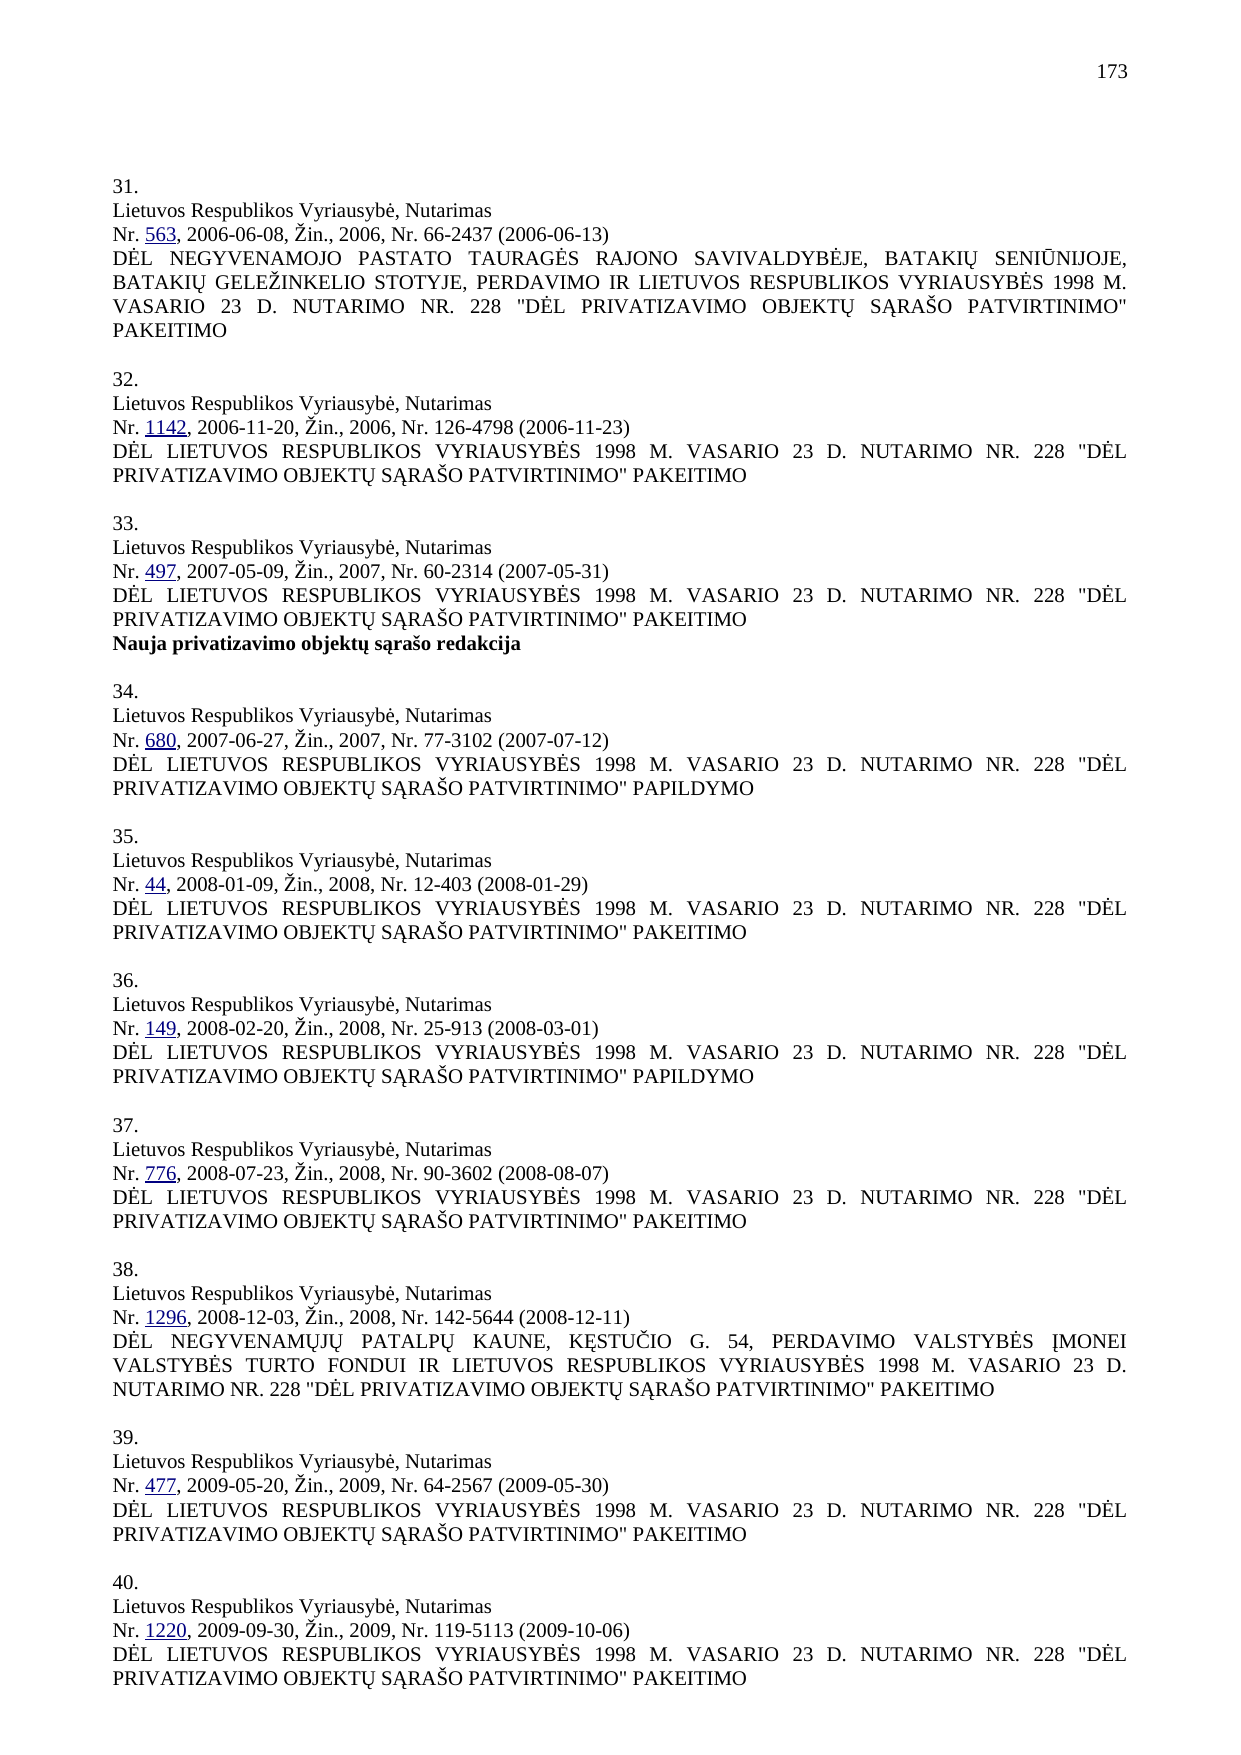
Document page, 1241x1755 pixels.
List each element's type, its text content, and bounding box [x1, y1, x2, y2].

text Nr. 477, 2009-05-20, Žin., 2009, Nr. 64-2567 (2009-05-30) [112, 1473, 1128, 1497]
text Lietuvos Respublikos Vyriausybė, Nutarimas [112, 1137, 1128, 1161]
text 37. [112, 1112, 1128, 1137]
text DĖL NEGYVENAMŲJŲ PATALPŲ KAUNE, KĘSTUČIO G. 54, PERDAVIMO VALSTYBĖS ĮMONEI VALSTYBĖS TURTO FONDUI IR LIETUVOS RESPUBLIKOS VYRIAUSYBĖS 1998 M. VASARIO 23 D. NUTARIMO NR. 228 "DĖL PRIVATIZAVIMO OBJEKTŲ SĄRAŠO PATVIRTINIMO" PAKEITIMO [112, 1329, 1128, 1401]
text DĖL LIETUVOS RESPUBLIKOS VYRIAUSYBĖS 1998 M. VASARIO 23 D. NUTARIMO NR. 228 "DĖL PRIVATIZAVIMO OBJEKTŲ SĄRAŠO PATVIRTINIMO" PAKEITIMO [112, 1185, 1128, 1233]
text Lietuvos Respublikos Vyriausybė, Nutarimas [112, 703, 1128, 727]
text Nr. 680, 2007-06-27, Žin., 2007, Nr. 77-3102 (2007-07-12) [112, 727, 1128, 752]
text DĖL NEGYVENAMOJO PASTATO TAURAGĖS RAJONO SAVIVALDYBĖJE, BATAKIŲ SENIŪNIJOJE, BATAKIŲ GELEŽINKELIO STOTYJE, PERDAVIMO IR LIETUVOS RESPUBLIKOS VYRIAUSYBĖS 1998 M. VASARIO 23 D. NUTARIMO NR. 228 "DĖL PRIVATIZAVIMO OBJEKTŲ SĄRAŠO PATVIRTINIMO" PAKEITIMO [112, 246, 1128, 342]
text Lietuvos Respublikos Vyriausybė, Nutarimas [112, 848, 1128, 872]
text Nr. 44, 2008-01-09, Žin., 2008, Nr. 12-403 (2008-01-29) [112, 872, 1128, 896]
text Lietuvos Respublikos Vyriausybė, Nutarimas [112, 198, 1128, 222]
text Lietuvos Respublikos Vyriausybė, Nutarimas [112, 1594, 1128, 1618]
text DĖL LIETUVOS RESPUBLIKOS VYRIAUSYBĖS 1998 M. VASARIO 23 D. NUTARIMO NR. 228 "DĖL PRIVATIZAVIMO OBJEKTŲ SĄRAŠO PATVIRTINIMO" PAKEITIMO [112, 1642, 1128, 1690]
text DĖL LIETUVOS RESPUBLIKOS VYRIAUSYBĖS 1998 M. VASARIO 23 D. NUTARIMO NR. 228 "DĖL PRIVATIZAVIMO OBJEKTŲ SĄRAŠO PATVIRTINIMO" PAKEITIMO [112, 439, 1128, 487]
text 31. [112, 174, 1128, 198]
text Lietuvos Respublikos Vyriausybė, Nutarimas [112, 535, 1128, 559]
text DĖL LIETUVOS RESPUBLIKOS VYRIAUSYBĖS 1998 M. VASARIO 23 D. NUTARIMO NR. 228 "DĖL PRIVATIZAVIMO OBJEKTŲ SĄRAŠO PATVIRTINIMO" PAKEITIMO [112, 896, 1128, 944]
text Lietuvos Respublikos Vyriausybė, Nutarimas [112, 391, 1128, 415]
text Nr. 1296, 2008-12-03, Žin., 2008, Nr. 142-5644 (2008-12-11) [112, 1305, 1128, 1329]
text Nr. 1220, 2009-09-30, Žin., 2009, Nr. 119-5113 (2009-10-06) [112, 1618, 1128, 1642]
text Lietuvos Respublikos Vyriausybė, Nutarimas [112, 1281, 1128, 1305]
text 33. [112, 511, 1128, 535]
text Nr. 1142, 2006-11-20, Žin., 2006, Nr. 126-4798 (2006-11-23) [112, 415, 1128, 439]
text 36. [112, 968, 1128, 992]
text Nr. 563, 2006-06-08, Žin., 2006, Nr. 66-2437 (2006-06-13) [112, 222, 1128, 246]
text 38. [112, 1257, 1128, 1281]
text Lietuvos Respublikos Vyriausybė, Nutarimas [112, 1449, 1128, 1473]
text Nr. 149, 2008-02-20, Žin., 2008, Nr. 25-913 (2008-03-01) [112, 1016, 1128, 1040]
text Nr. 776, 2008-07-23, Žin., 2008, Nr. 90-3602 (2008-08-07) [112, 1161, 1128, 1185]
text DĖL LIETUVOS RESPUBLIKOS VYRIAUSYBĖS 1998 M. VASARIO 23 D. NUTARIMO NR. 228 "DĖL PRIVATIZAVIMO OBJEKTŲ SĄRAŠO PATVIRTINIMO" PAPILDYMO [112, 752, 1128, 800]
text 39. [112, 1425, 1128, 1449]
text DĖL LIETUVOS RESPUBLIKOS VYRIAUSYBĖS 1998 M. VASARIO 23 D. NUTARIMO NR. 228 "DĖL PRIVATIZAVIMO OBJEKTŲ SĄRAŠO PATVIRTINIMO" PAPILDYMO [112, 1040, 1128, 1088]
text Nr. 497, 2007-05-09, Žin., 2007, Nr. 60-2314 (2007-05-31) [112, 559, 1128, 583]
text 34. [112, 679, 1128, 703]
text Nauja privatizavimo objektų sąrašo redakcija [112, 631, 1128, 655]
text 32. [112, 367, 1128, 391]
text DĖL LIETUVOS RESPUBLIKOS VYRIAUSYBĖS 1998 M. VASARIO 23 D. NUTARIMO NR. 228 "DĖL PRIVATIZAVIMO OBJEKTŲ SĄRAŠO PATVIRTINIMO" PAKEITIMO [112, 583, 1128, 631]
text 40. [112, 1570, 1128, 1594]
text DĖL LIETUVOS RESPUBLIKOS VYRIAUSYBĖS 1998 M. VASARIO 23 D. NUTARIMO NR. 228 "DĖL PRIVATIZAVIMO OBJEKTŲ SĄRAŠO PATVIRTINIMO" PAKEITIMO [112, 1497, 1128, 1546]
text 35. [112, 824, 1128, 848]
text Lietuvos Respublikos Vyriausybė, Nutarimas [112, 992, 1128, 1016]
